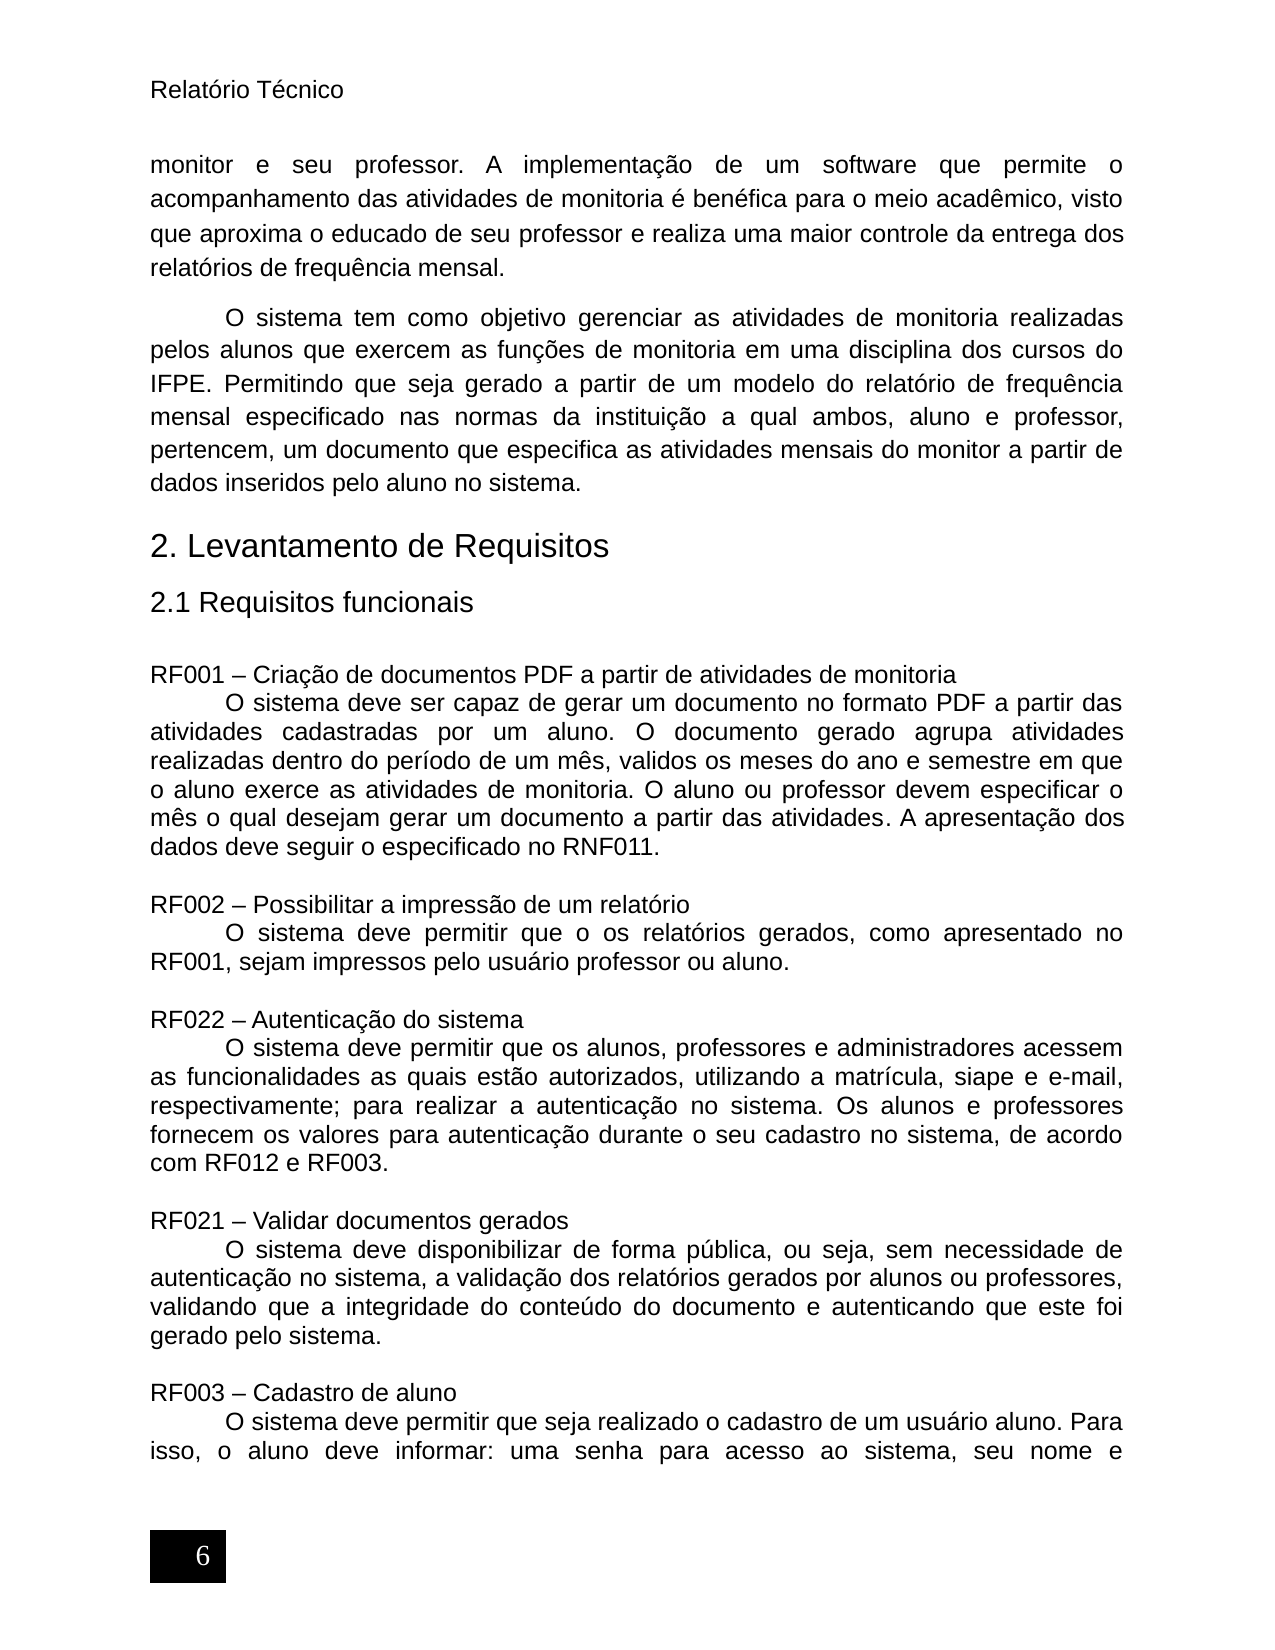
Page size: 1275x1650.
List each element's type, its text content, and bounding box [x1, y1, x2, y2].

text O sistema deve permitir que seja realizado o cadastro de um usuário aluno. Para isso, o aluno deve informar: uma senha para acesso ao sistema, seu nome e [150, 1407, 1125, 1465]
text RF002 – Possibilitar a impressão de um relatório [150, 890, 1125, 918]
text RF022 – Autenticação do sistema [150, 1005, 1125, 1033]
text RF003 – Cadastro de aluno [150, 1378, 1125, 1407]
text RF001 – Criação de documentos PDF a partir de atividades de monitoria [150, 660, 1125, 688]
text monitor e seu professor. A implementação de um software que permite o acompanhamento das atividades de monitoria é benéfica para o meio acadêmico, visto que aproxima o educado de seu professor e realiza uma maior controle da entrega dos relatórios de frequência mensal. [150, 150, 1125, 282]
subtitle 2.1 Requisitos funcionais [150, 585, 1125, 618]
subtitle 2. Levantamento de Requisitos [150, 526, 1125, 564]
text RF021 – Validar documentos gerados [150, 1206, 1125, 1235]
text O sistema deve permitir que o os relatórios gerados, como apresentado no RF001, sejam impressos pelo usuário professor ou aluno. [150, 918, 1125, 976]
text O sistema deve ser capaz de gerar um documento no formato PDF a partir das atividades cadastradas por um aluno. O documento gerado agrupa atividades realizadas dentro do período de um mês, validos os meses do ano e semestre em que o aluno exerce as atividades de monitoria. O aluno ou professor devem especificar o mês o qual desejam gerar um documento a partir das atividades. A apresentação dos dados deve seguir o especificado no RNF011. [150, 688, 1125, 861]
text O sistema tem como objetivo gerenciar as atividades de monitoria realizadas pelos alunos que exercem as funções de monitoria em uma disciplina dos cursos do IFPE. Permitindo que seja gerado a partir de um modelo do relatório de frequência mensal especificado nas normas da instituição a qual ambos, aluno e professor, pertencem, um documento que especifica as atividades mensais do monitor a partir de dados inseridos pelo aluno no sistema. [150, 302, 1125, 496]
text O sistema deve permitir que os alunos, professores e administradores acessem as funcionalidades as quais estão autorizados, utilizando a matrícula, siape e e-mail, respectivamente; para realizar a autenticação no sistema. Os alunos e professores fornecem os valores para autenticação durante o seu cadastro no sistema, de acordo com RF012 e RF003. [150, 1033, 1125, 1177]
text O sistema deve disponibilizar de forma pública, ou seja, sem necessidade de autenticação no sistema, a validação dos relatórios gerados por alunos ou professores, validando que a integridade do conteúdo do documento e autenticando que este foi gerado pelo sistema. [150, 1235, 1125, 1350]
